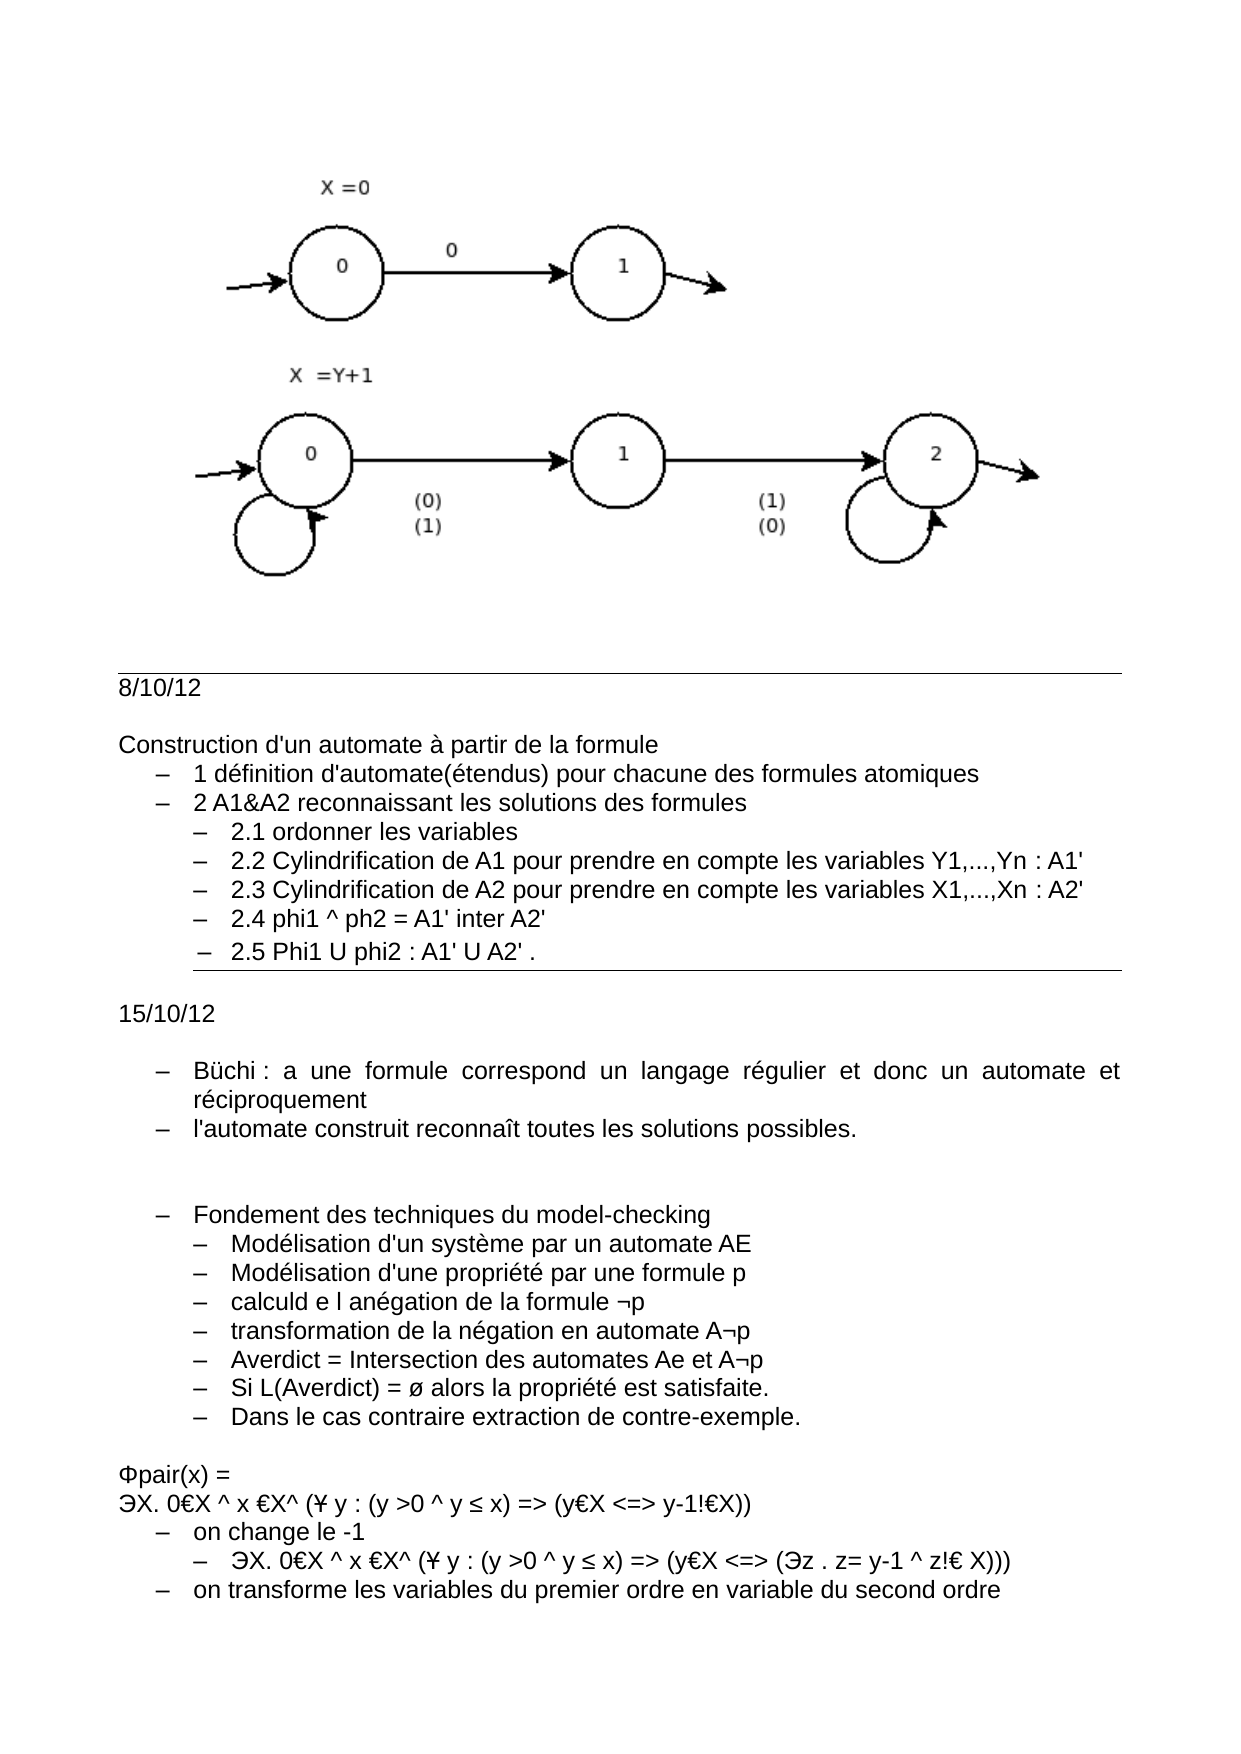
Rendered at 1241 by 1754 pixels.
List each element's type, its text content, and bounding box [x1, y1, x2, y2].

list 2.3 Cylindrification de A2 pour prendre en compte les variables X1,...,Xn : A2' [193, 875, 1122, 903]
list Fondement des techniques du model-checking [156, 1200, 1122, 1229]
list Dans le cas contraire extraction de contre-exemple. [193, 1402, 1122, 1431]
list on transforme les variables du premier ordre en variable du second ordre [156, 1575, 1122, 1604]
text Construction d'un automate à partir de la formule [118, 731, 1122, 759]
list ЭX. 0€X ^ x €X^ (Ұ y : (y >0 ^ y ≤ x) => (y€X <=> (Эz . z= y-1 ^ z!€ X))) [193, 1546, 1122, 1575]
list 2.2 Cylindrification de A1 pour prendre en compte les variables Y1,...,Yn : A1' [193, 846, 1122, 875]
list l'automate construit reconnaît toutes les solutions possibles. [156, 1114, 1122, 1143]
list 2.5 Phi1 U phi2 : A1' U A2' . [193, 932, 1122, 970]
picture [194, 176, 1046, 578]
list calculd e l anégation de la formule ¬p [193, 1287, 1122, 1316]
list 2.1 ordonner les variables [193, 817, 1122, 846]
text ЭX. 0€X ^ x €X^ (Ұ y : (y >0 ^ y ≤ x) => (y€X <=> y-1!€X)) [118, 1489, 1122, 1517]
list Modélisation d'un système par un automate AE [193, 1229, 1122, 1258]
list on change le -1 [156, 1517, 1122, 1546]
list Averdict = Intersection des automates Ae et A¬p [193, 1344, 1122, 1373]
list 2.4 phi1 ^ ph2 = A1' inter A2' [193, 903, 1122, 932]
list Büchi : a une formule correspond un langage régulier et donc un automate et réciproquement [156, 1056, 1122, 1114]
list Si L(Averdict) = ø alors la propriété est satisfaite. [193, 1373, 1122, 1402]
list Modélisation d'une propriété par une formule p [193, 1258, 1122, 1287]
text 15/10/12 [118, 999, 1122, 1028]
text 8/10/12 [118, 674, 1122, 702]
text Φpair(x) = [118, 1460, 1122, 1489]
list transformation de la négation en automate A¬p [193, 1316, 1122, 1344]
list 1 définition d'automate(étendus) pour chacune des formules atomiques [156, 759, 1122, 788]
list 2 A1&A2 reconnaissant les solutions des formules [156, 788, 1122, 817]
